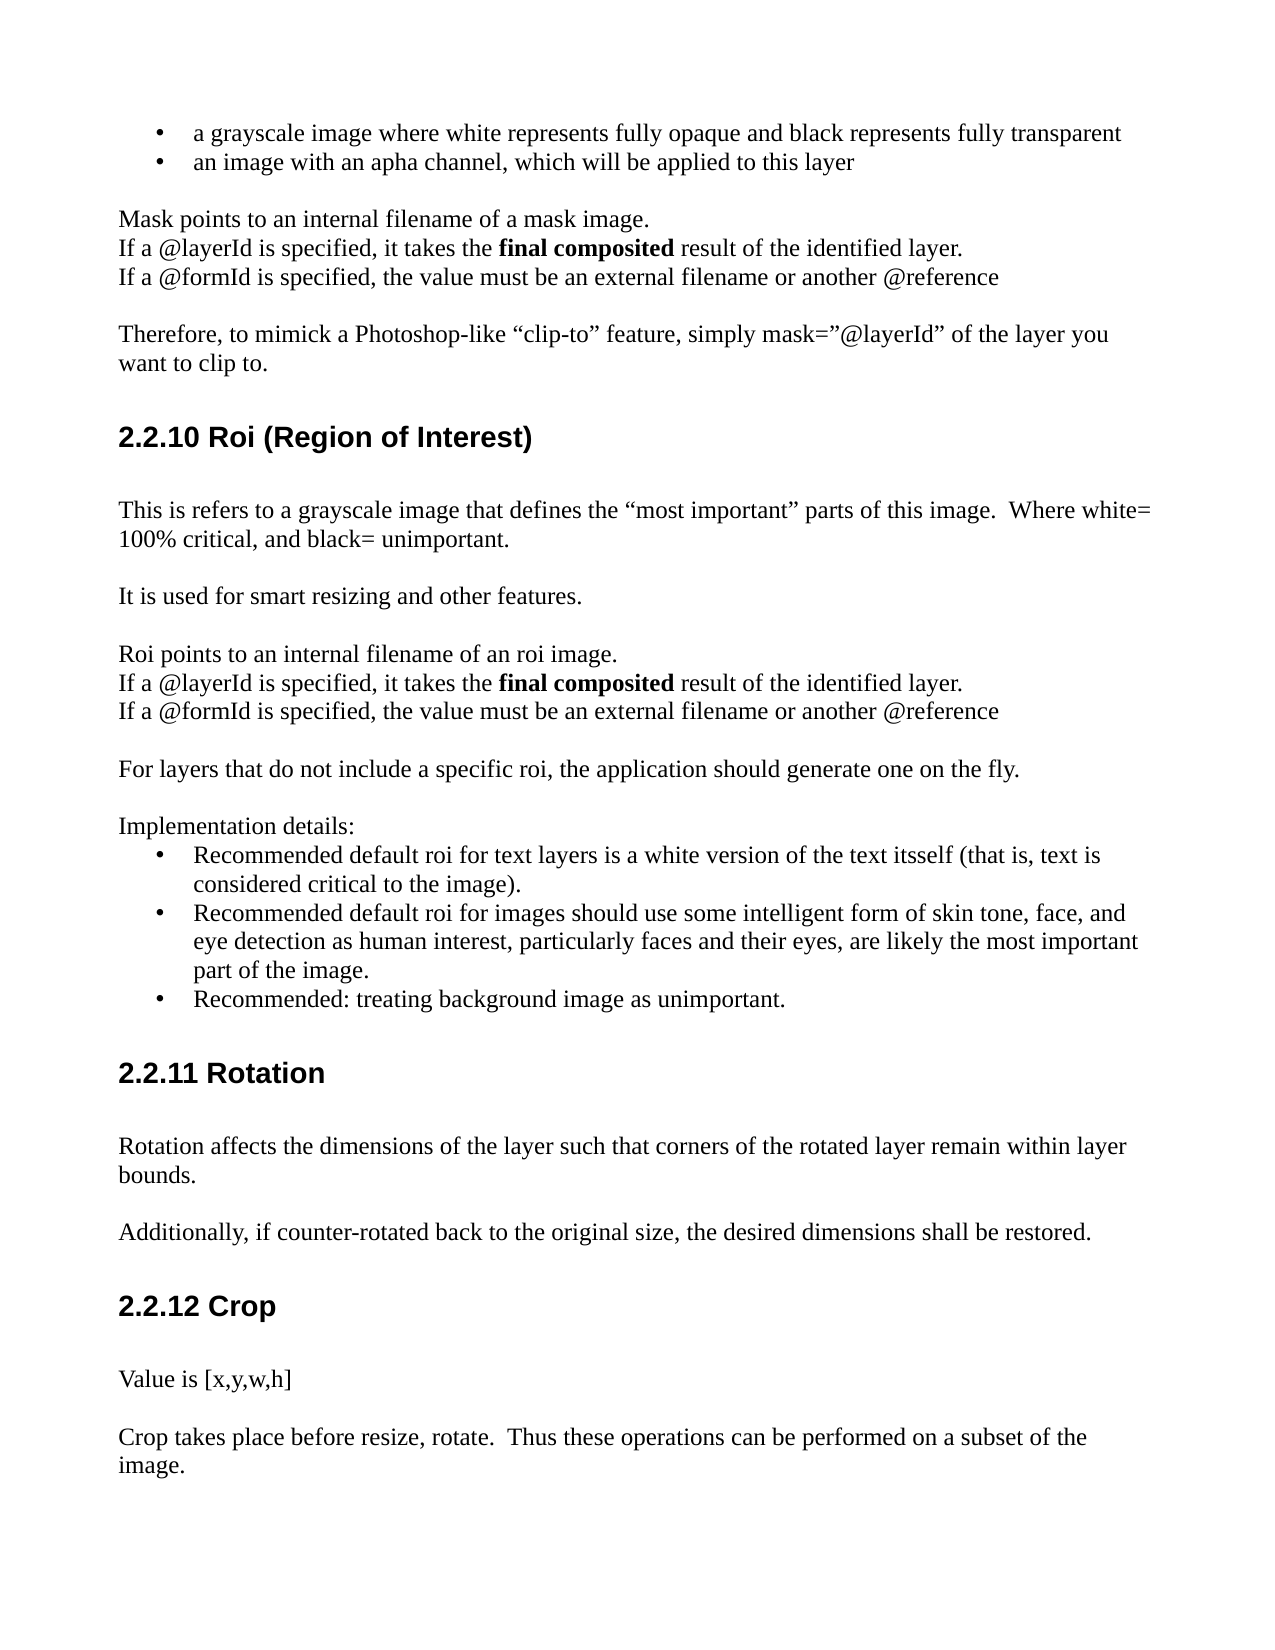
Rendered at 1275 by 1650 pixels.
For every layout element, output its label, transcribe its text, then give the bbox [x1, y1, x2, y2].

text This is refers to a grayscale image that defines the “most important” parts of this image. Where white= 100% critical, and black= unimportant. [118, 495, 1157, 553]
text Crop takes place before resize, rotate. Thus these operations can be performed on a subset of the image. [118, 1422, 1157, 1479]
text If a @layerId is specified, it takes the final composited result of the identified layer. [118, 233, 1157, 262]
list a grayscale image where white represents fully opaque and black represents fully transparent [156, 118, 1157, 147]
text Implementation details: [118, 811, 1157, 840]
text It is used for smart resizing and other features. [118, 581, 1157, 610]
text If a @formId is specified, the value must be an external filename or another @reference [118, 262, 1157, 291]
text If a @layerId is specified, it takes the final composited result of the identified layer. [118, 668, 1157, 696]
text Mask points to an internal filename of a mask image. [118, 204, 1157, 233]
text Value is [x,y,w,h] [118, 1364, 1157, 1393]
subtitle 2.2.12 Crop [118, 1289, 1157, 1323]
list an image with an apha channel, which will be applied to this layer [156, 147, 1157, 176]
text Roi points to an internal filename of an roi image. [118, 639, 1157, 668]
list Recommended default roi for images should use some intelligent form of skin tone, face, and eye detection as human interest, particularly faces and their eyes, are likely the most important part of the image. [156, 898, 1157, 984]
list Recommended: treating background image as unimportant. [156, 984, 1157, 1013]
text Therefore, to mimick a Photoshop-like “clip-to” feature, simply mask=”@layerId” of the layer you want to clip to. [118, 319, 1157, 377]
text For layers that do not include a specific roi, the application should generate one on the fly. [118, 754, 1157, 783]
list Recommended default roi for text layers is a white version of the text itsself (that is, text is considered critical to the image). [156, 840, 1157, 898]
text Additionally, if counter-rotated back to the original size, the desired dimensions shall be restored. [118, 1217, 1157, 1246]
subtitle 2.2.10 Roi (Region of Interest) [118, 420, 1157, 454]
text If a @formId is specified, the value must be an external filename or another @reference [118, 696, 1157, 725]
text Rotation affects the dimensions of the layer such that corners of the rotated layer remain within layer bounds. [118, 1131, 1157, 1188]
subtitle 2.2.11 Rotation [118, 1056, 1157, 1090]
